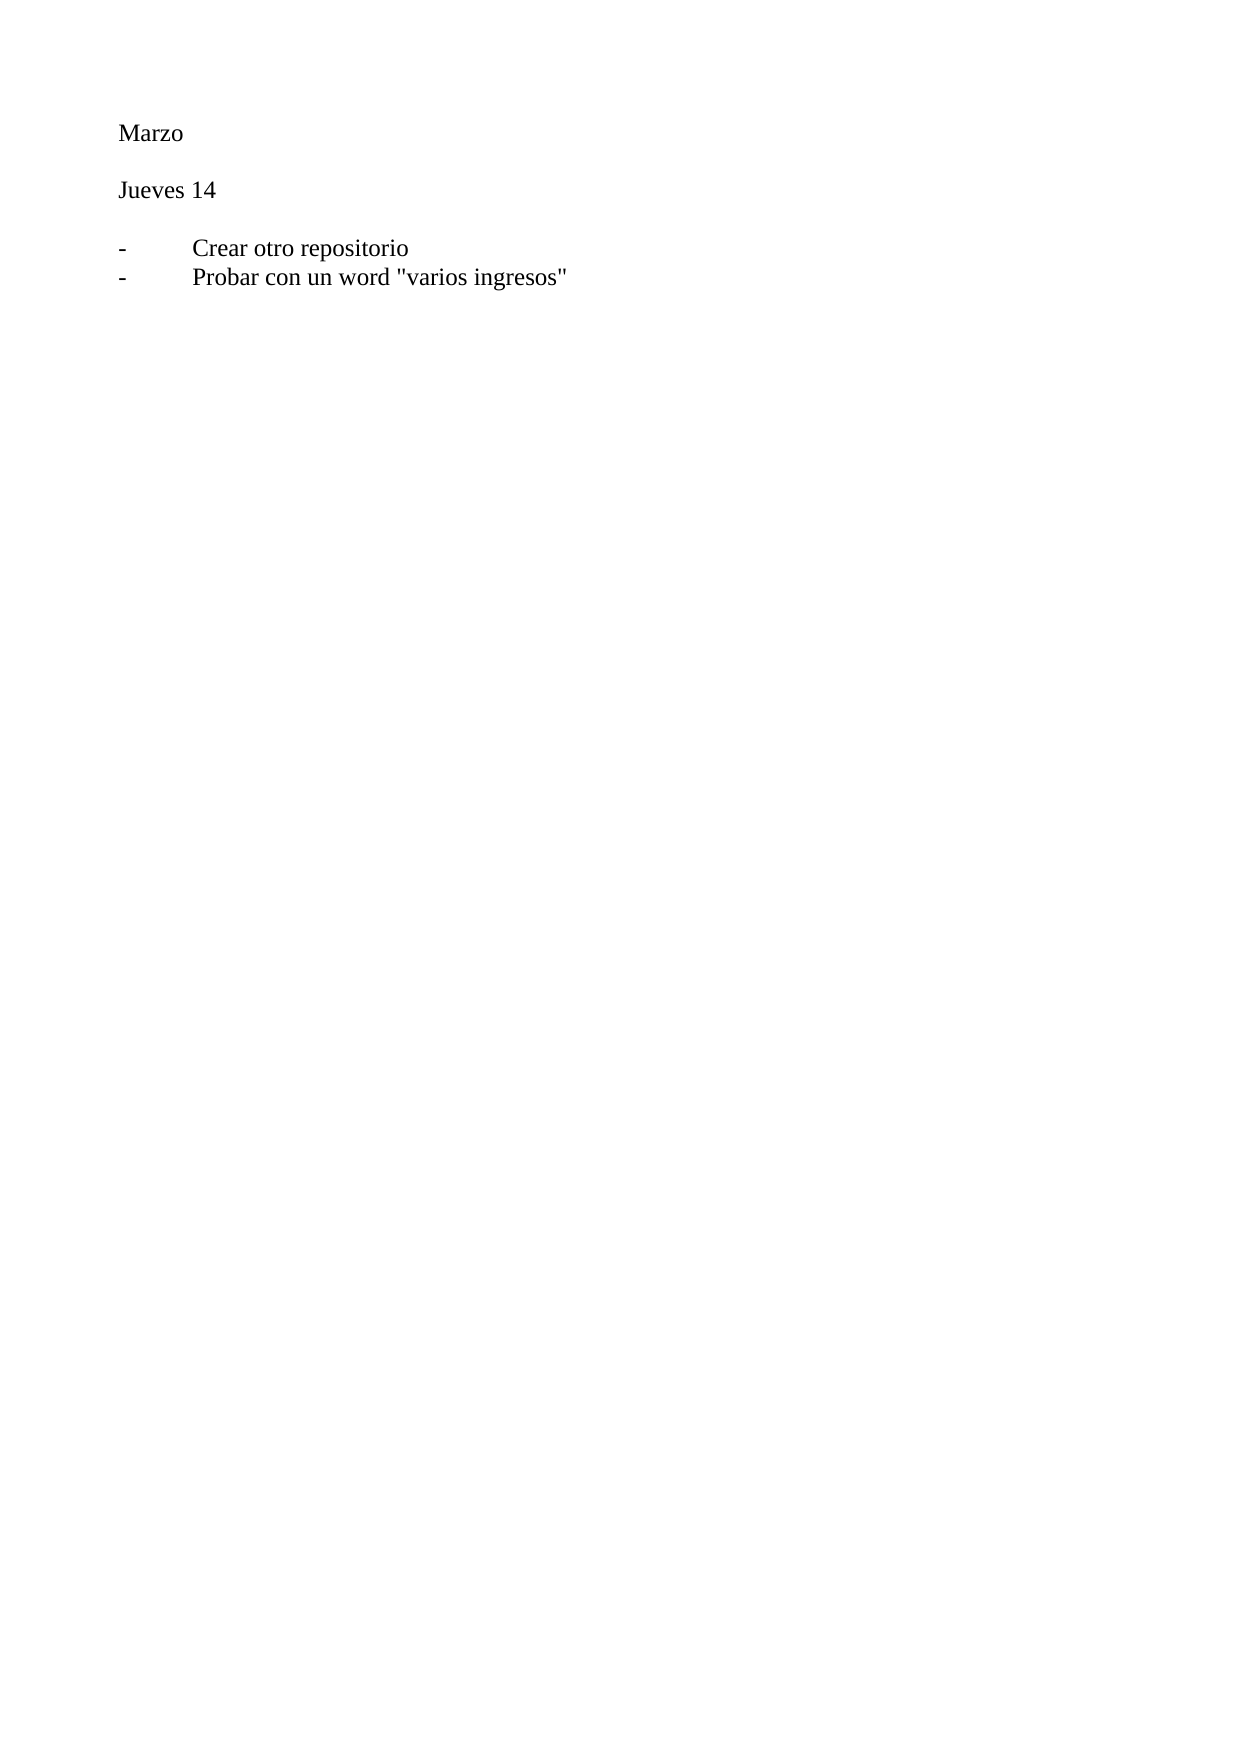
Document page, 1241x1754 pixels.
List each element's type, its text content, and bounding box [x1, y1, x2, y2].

text - Probar con un word "varios ingresos" [118, 262, 1122, 291]
text Marzo [118, 118, 1122, 147]
text Jueves 14 [118, 176, 1122, 204]
text - Crear otro repositorio [118, 233, 1122, 262]
